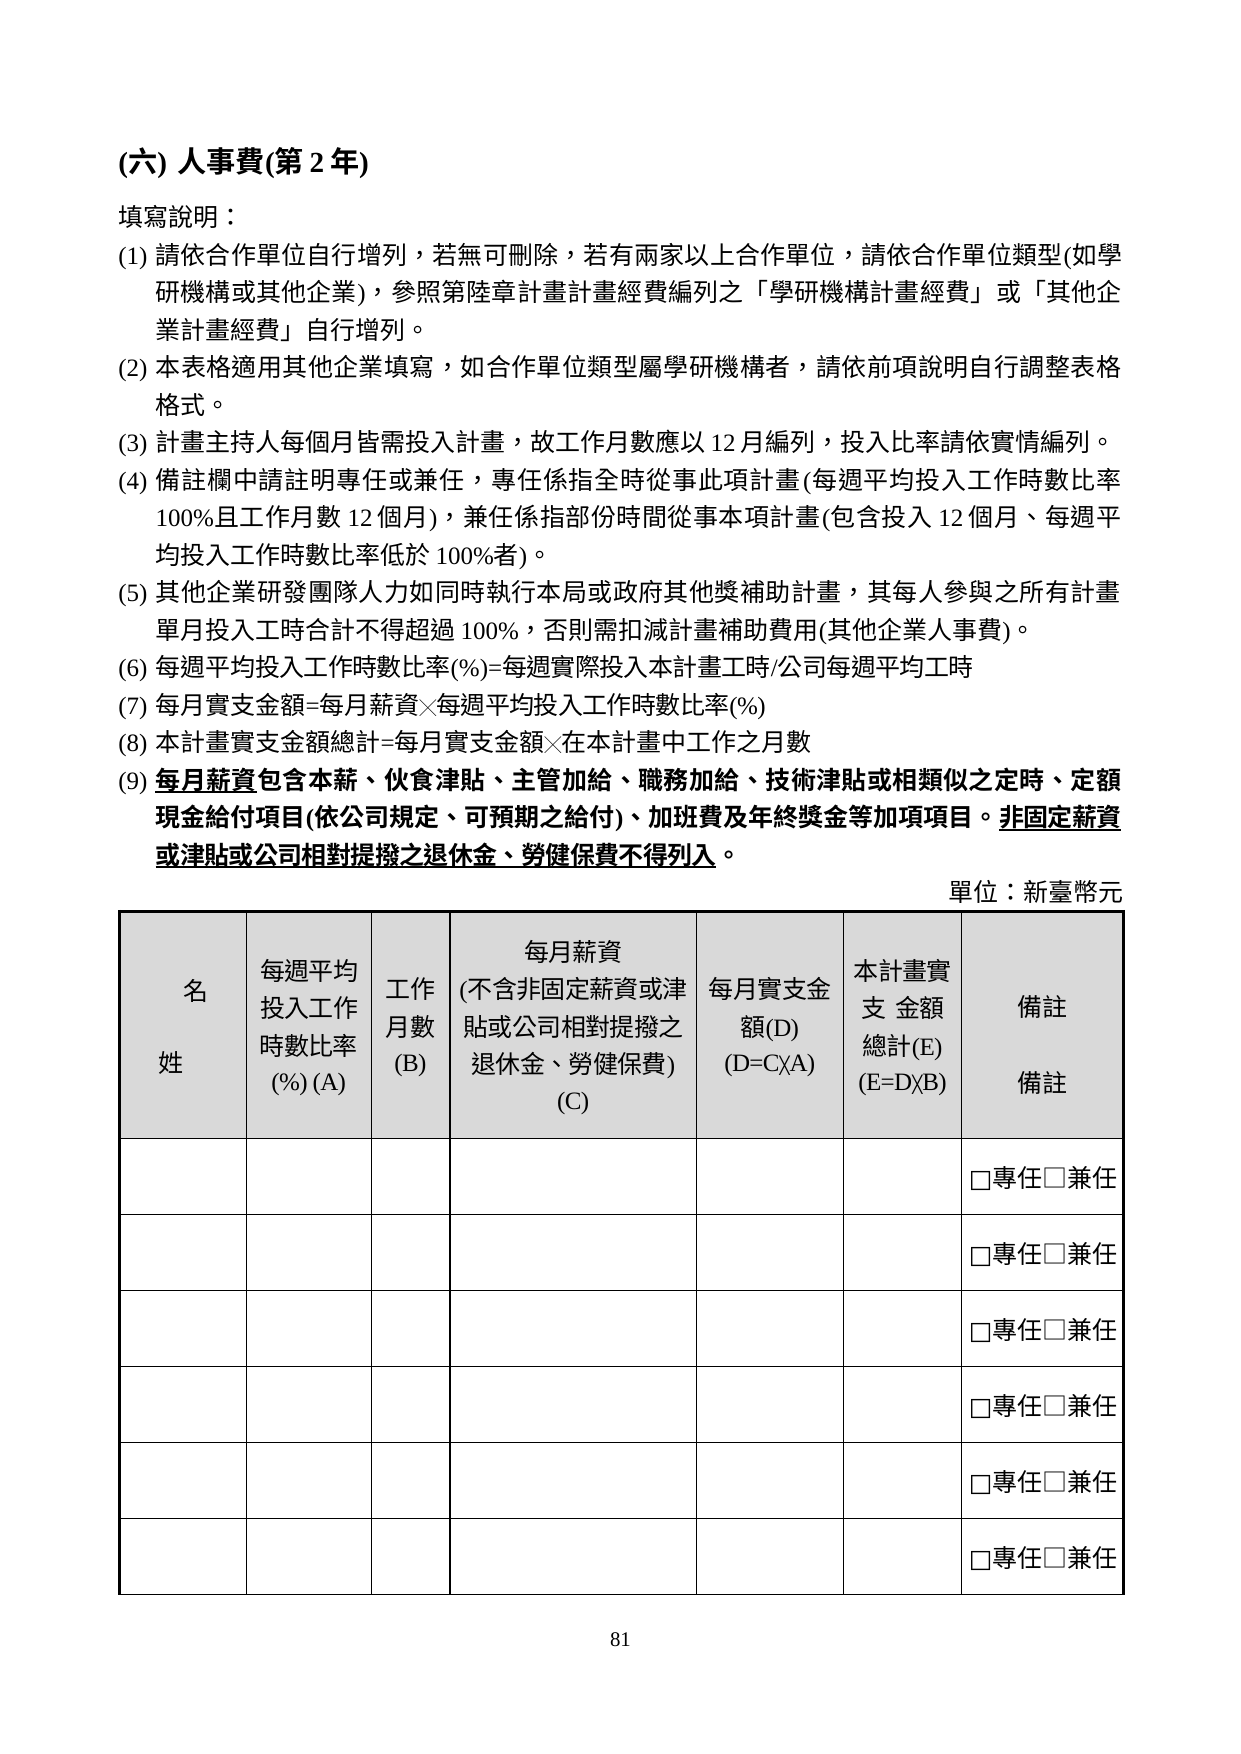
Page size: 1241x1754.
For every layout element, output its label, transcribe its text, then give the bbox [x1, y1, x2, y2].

table_cell [121, 1139, 246, 1214]
text 填寫說明： [118, 197, 1122, 235]
table_cell [247, 1291, 371, 1366]
table_cell [372, 1367, 449, 1442]
list 備註欄中請註明專任或兼任，專任係指全時從事此項計畫(每週平均投入工作時數比率100%且工作月數12個月)，兼任係指部份時間從事本項計畫(包含投入12個月、每週平均投入工作時數比率低於100%者)。 [118, 460, 1122, 572]
table_cell [451, 1519, 696, 1594]
list 本表格適用其他企業填寫，如合作單位類型屬學研機構者，請依前項說明自行調整表格格式。 [118, 347, 1122, 422]
table_cell [372, 1443, 449, 1518]
table_cell □專任□兼任 [962, 1367, 1122, 1442]
table_header 每月實支金額(D) (D=C╳A) [697, 913, 843, 1138]
table_cell [697, 1215, 843, 1290]
table_cell [372, 1519, 449, 1594]
table_cell [247, 1215, 371, 1290]
list 請依合作單位自行增列，若無可刪除，若有兩家以上合作單位，請依合作單位類型(如學研機構或其他企業)，參照第陸章計畫計畫經費編列之「學研機構計畫經費」或「其他企業計畫經費」自行增列。 [118, 235, 1122, 347]
list 每月實支金額=每月薪資╳每週平均投入工作時數比率(%) [118, 685, 1122, 722]
table_cell [697, 1139, 843, 1214]
text 單位：新臺幣元 [118, 872, 1123, 910]
table_cell [372, 1291, 449, 1366]
table_cell [121, 1291, 246, 1366]
table_cell □專任□兼任 [962, 1443, 1122, 1518]
list 其他企業研發團隊人力如同時執行本局或政府其他獎補助計畫，其每人參與之所有計畫單月投入工時合計不得超過100%，否則需扣減計畫補助費用(其他企業人事費)。 [118, 572, 1122, 647]
table_cell [697, 1443, 843, 1518]
table_cell □專任□兼任 [962, 1519, 1122, 1594]
table_header 姓名 [121, 913, 246, 1138]
table_cell [844, 1443, 961, 1518]
table_cell [372, 1139, 449, 1214]
table_cell [697, 1519, 843, 1594]
table_cell [121, 1215, 246, 1290]
table_cell [451, 1215, 696, 1290]
table_cell [247, 1139, 371, 1214]
table_cell [844, 1139, 961, 1214]
table_cell [451, 1367, 696, 1442]
table_cell [372, 1215, 449, 1290]
table_cell [451, 1139, 696, 1214]
table_cell [844, 1519, 961, 1594]
table_cell [844, 1291, 961, 1366]
list 每週平均投入工作時數比率(%)=每週實際投入本計畫工時/公司每週平均工時 [118, 647, 1122, 685]
list 計畫主持人每個月皆需投入計畫，故工作月數應以12月編列，投入比率請依實情編列。 [118, 422, 1122, 460]
table_cell [247, 1443, 371, 1518]
table_cell [121, 1519, 246, 1594]
table_header 每週平均投入工作時數比率(%) (A) [247, 913, 371, 1138]
table_header 本計畫實支 金額總計(E) (E=D╳B) [844, 913, 961, 1138]
table_cell [844, 1215, 961, 1290]
list 人事費(第2年) [118, 122, 1122, 197]
table_header 備註 備註 [962, 913, 1122, 1138]
table_cell [697, 1291, 843, 1366]
table_header 工作 月數 (B) [372, 913, 449, 1138]
table_cell [121, 1367, 246, 1442]
table_cell [697, 1367, 843, 1442]
table_cell [247, 1367, 371, 1442]
table_cell [451, 1443, 696, 1518]
list 每月薪資包含本薪、伙食津貼、主管加給、職務加給、技術津貼或相類似之定時、定額現金給付項目(依公司規定、可預期之給付)、加班費及年終獎金等加項項目。非固定薪資或津貼或公司相對提撥之退休金、勞健保費不得列入。 [118, 760, 1122, 872]
table_cell □專任□兼任 [962, 1215, 1122, 1290]
table_cell □專任□兼任 [962, 1139, 1122, 1214]
table_cell [121, 1443, 246, 1518]
list 本計畫實支金額總計=每月實支金額╳在本計畫中工作之月數 [118, 722, 1122, 760]
table_cell □專任□兼任 [962, 1291, 1122, 1366]
table_cell [247, 1519, 371, 1594]
table_cell [844, 1367, 961, 1442]
table_header 每月薪資 (不含非固定薪資或津貼或公司相對提撥之退休金、勞健保費) (C) [451, 913, 696, 1138]
table_cell [451, 1291, 696, 1366]
